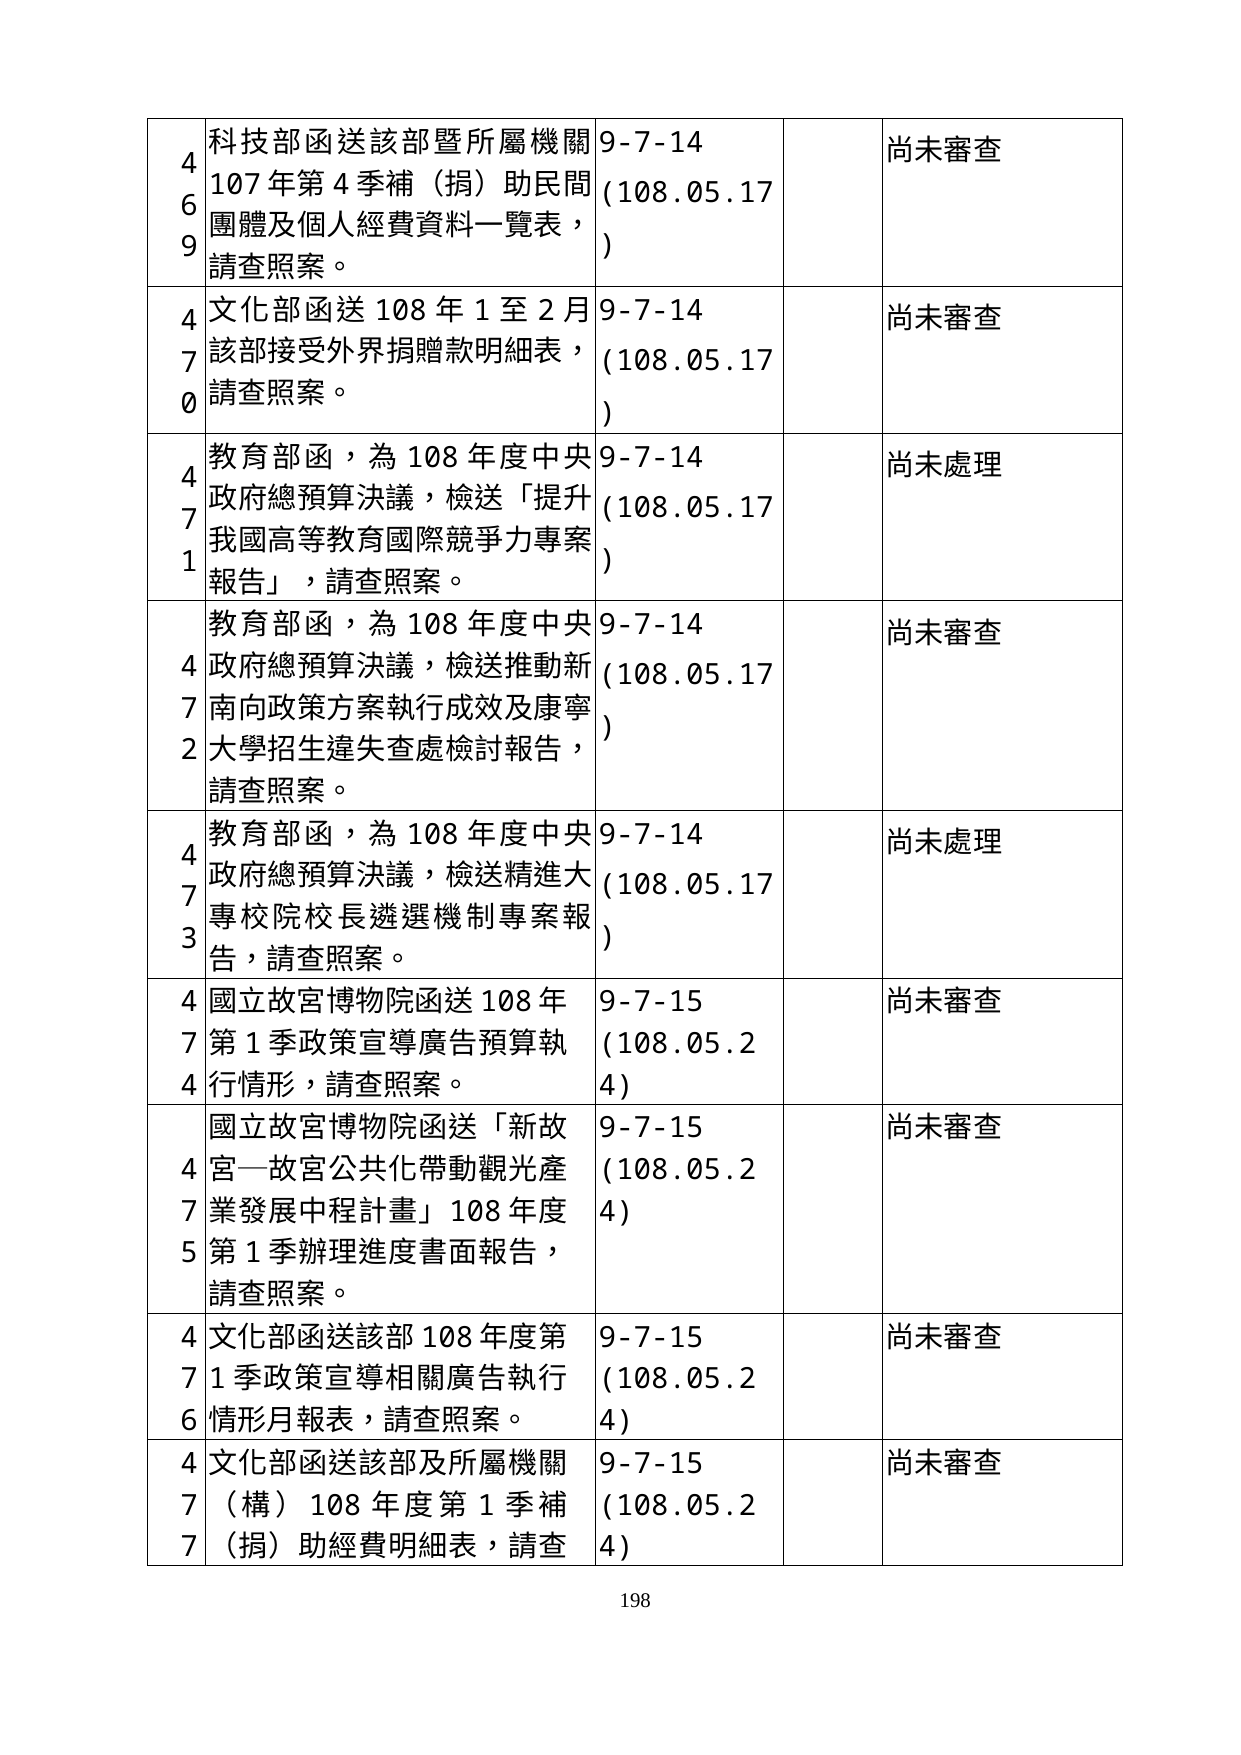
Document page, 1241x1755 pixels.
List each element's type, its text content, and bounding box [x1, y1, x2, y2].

table_cell [784, 979, 882, 1103]
table_cell [784, 1440, 882, 1565]
table_cell 文化部函送該部108年度第1季政策宣導相關廣告執行情形月報表，請查照案。 [206, 1314, 595, 1439]
table_cell [148, 1314, 205, 1439]
table_cell 尚未審查 [883, 119, 1122, 286]
table_cell [784, 434, 882, 600]
table_cell 國立故宮博物院函送108年第1季政策宣導廣告預算執行情形，請查照案。 [206, 979, 595, 1103]
table_cell 9-7-15 (108.05.24) [596, 1105, 783, 1313]
table_cell 9-7-15 (108.05.24) [596, 1314, 783, 1439]
table_cell [148, 811, 205, 977]
table_cell [148, 1440, 205, 1565]
table_cell 9-7-15 (108.05.24) [596, 979, 783, 1103]
table_cell 教育部函，為108年度中央政府總預算決議，檢送「提升我國高等教育國際競爭力專案報告」，請查照案。 [206, 434, 595, 600]
table_cell [784, 1105, 882, 1313]
table_cell 9-7-14 (108.05.17) [596, 287, 783, 433]
table_cell 尚未審查 [883, 601, 1122, 810]
table_cell [784, 1314, 882, 1439]
table_cell [148, 287, 205, 433]
table_cell [148, 979, 205, 1103]
table_cell 尚未審查 [883, 287, 1122, 433]
table_cell 尚未處理 [883, 434, 1122, 600]
table_cell 尚未審查 [883, 1105, 1122, 1313]
table_cell 教育部函，為108年度中央政府總預算決議，檢送推動新南向政策方案執行成效及康寧大學招生違失查處檢討報告，請查照案。 [206, 601, 595, 810]
table_cell [148, 1105, 205, 1313]
table_cell 文化部函送108年1至2月該部接受外界捐贈款明細表，請查照案。 [206, 287, 595, 433]
table_cell 尚未審查 [883, 1314, 1122, 1439]
table_cell 9-7-14 (108.05.17) [596, 601, 783, 810]
table_cell 尚未處理 [883, 811, 1122, 977]
table_cell 9-7-14 (108.05.17) [596, 119, 783, 286]
table_cell 9-7-14 (108.05.17) [596, 434, 783, 600]
table_cell 9-7-15 (108.05.24) [596, 1440, 783, 1565]
table_cell 9-7-14 (108.05.17) [596, 811, 783, 977]
table_cell [784, 811, 882, 977]
table_cell 科技部函送該部暨所屬機關107年第4季補（捐）助民間團體及個人經費資料一覽表，請查照案。 [206, 119, 595, 286]
table_cell 教育部函，為108年度中央政府總預算決議，檢送精進大專校院校長遴選機制專案報告，請查照案。 [206, 811, 595, 977]
table_cell 國立故宮博物院函送「新故宮─故宮公共化帶動觀光產業發展中程計畫」108年度第1季辦理進度書面報告，請查照案。 [206, 1105, 595, 1313]
table_cell [784, 287, 882, 433]
table_cell [784, 601, 882, 810]
table_cell 尚未審查 [883, 979, 1122, 1103]
table_cell 尚未審查 [883, 1440, 1122, 1565]
table_cell [784, 119, 882, 286]
table_cell [148, 601, 205, 810]
table_cell 文化部函送該部及所屬機關（構）108年度第1季補（捐）助經費明細表，請查 [206, 1440, 595, 1565]
table_cell [148, 434, 205, 600]
table_cell [148, 119, 205, 286]
